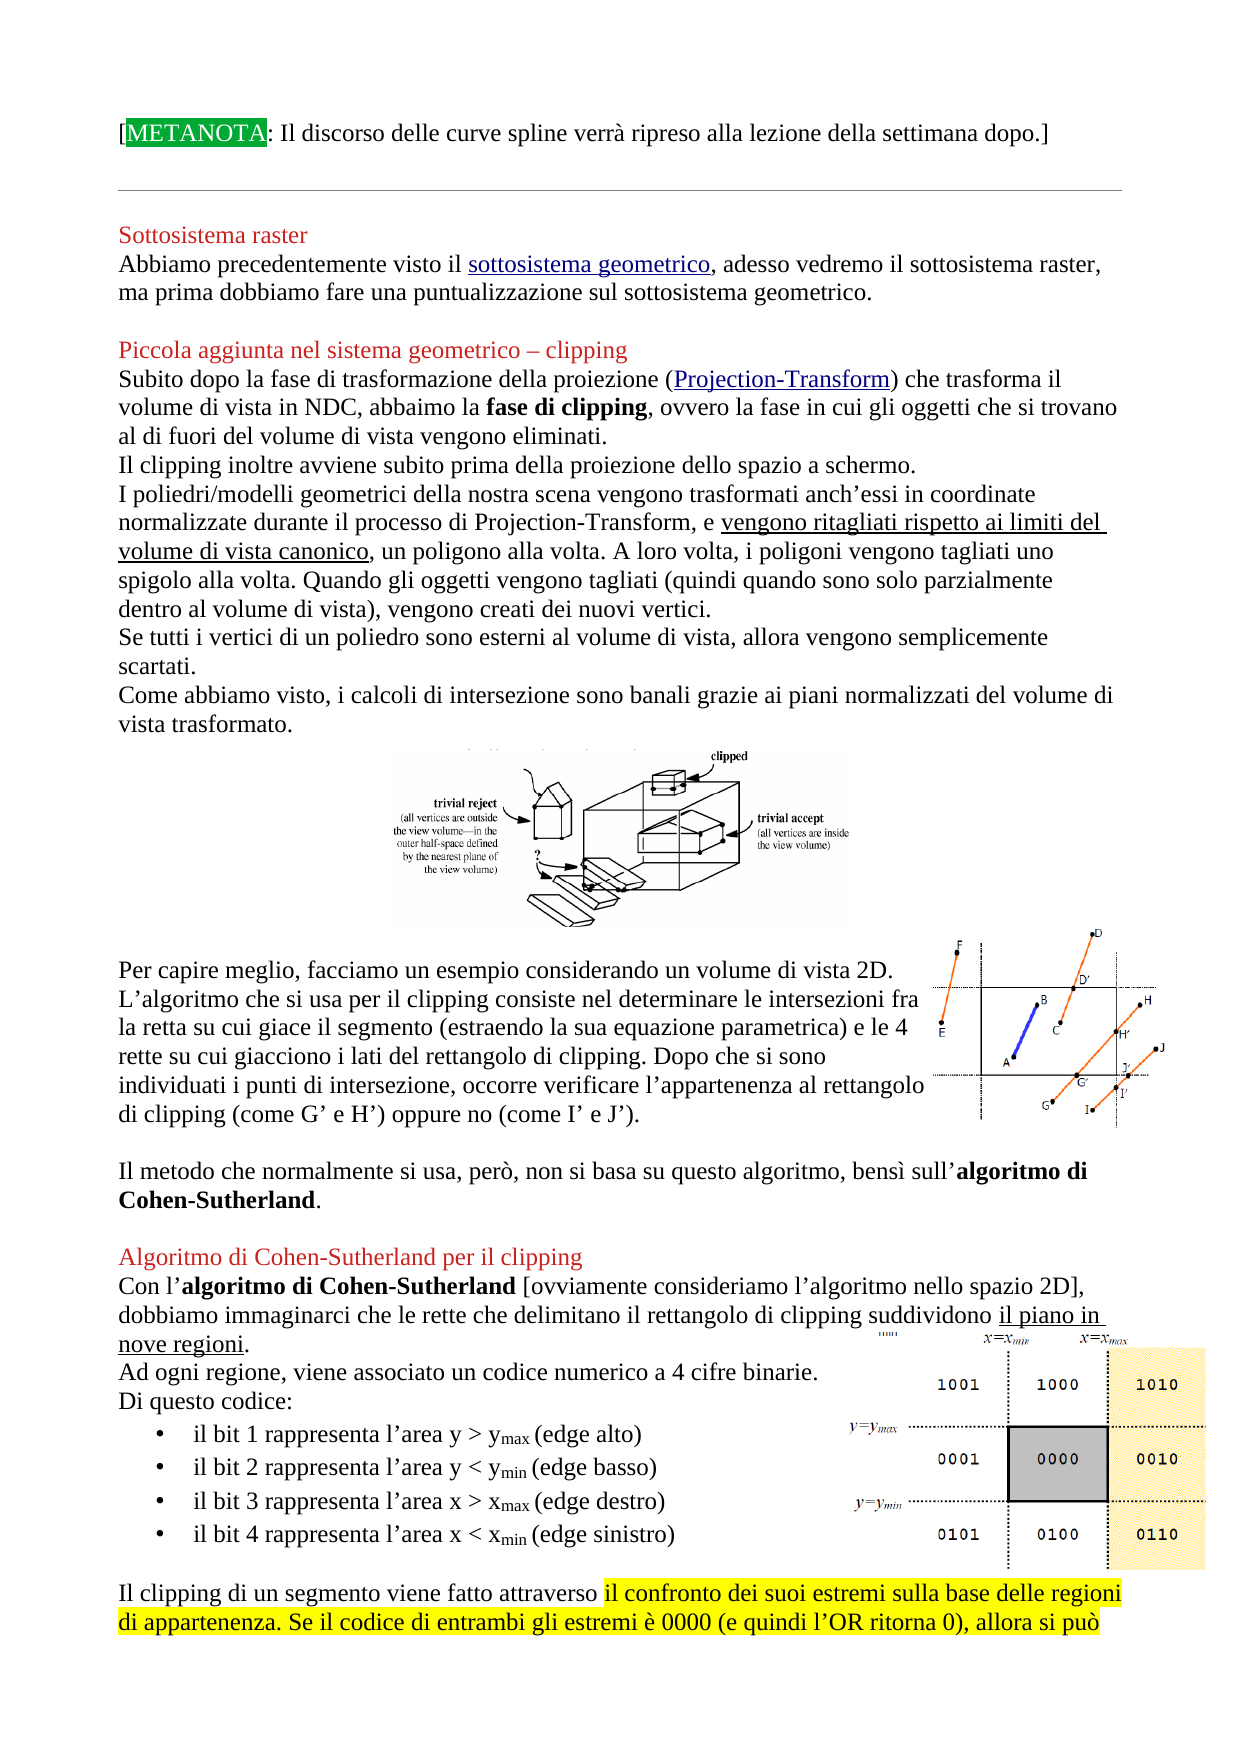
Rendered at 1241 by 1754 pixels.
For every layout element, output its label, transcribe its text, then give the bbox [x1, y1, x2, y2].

text I poliedri/modelli geometrici della nostra scena vengono trasformati anch’essi in coordinate normalizzate durante il processo di Projection-Transform, e vengono ritagliati rispetto ai limiti del volume di vista canonico, un poligono alla volta. A loro volta, i poligoni vengono tagliati uno spigolo alla volta. Quando gli oggetti vengono tagliati (quindi quando sono solo parzialmente dentro al volume di vista), vengono creati dei nuovi vertici. [118, 479, 1122, 622]
text Algoritmo di Cohen-Sutherland per il clipping [118, 1242, 1122, 1271]
text Sottosistema raster [118, 220, 1122, 249]
text Piccola aggiunta nel sistema geometrico – clipping [118, 335, 1122, 364]
picture [929, 927, 1168, 1128]
text Se tutti i vertici di un poliedro sono esterni al volume di vista, allora vengono semplicemente scartati. [118, 622, 1122, 680]
text Con l’algoritmo di Cohen-Sutherland [ovviamente consideriamo l’algoritmo nello spazio 2D], dobbiamo immaginarci che le rette che delimitano il rettangolo di clipping suddividono il piano in nove regioni. [118, 1271, 1122, 1357]
list il bit 3 rappresenta l’area x > xmax (edge destro) [156, 1482, 849, 1516]
text Di questo codice: [118, 1386, 849, 1415]
text Subito dopo la fase di trasformazione della proiezione (Projection-Transform) che trasforma il volume di vista in NDC, abbaimo la fase di clipping, ovvero la fase in cui gli oggetti che si trovano al di fuori del volume di vista vengono eliminati. [118, 364, 1122, 450]
text Abbiamo precedentemente visto il sottosistema geometrico, adesso vedremo il sottosistema raster, ma prima dobbiamo fare una puntualizzazione sul sottosistema geometrico. [118, 249, 1122, 306]
text Il metodo che normalmente si usa, però, non si basa su questo algoritmo, bensì sull’algoritmo di Cohen-Sutherland. [118, 1156, 1122, 1214]
text Ad ogni regione, viene associato un codice numerico a 4 cifre binarie. [118, 1357, 849, 1386]
text Come abbiamo visto, i calcoli di intersezione sono banali grazie ai piani normalizzati del volume di vista trasformato. [118, 680, 1122, 737]
picture [391, 749, 850, 927]
list il bit 4 rappresenta l’area x < xmin (edge sinistro) [156, 1516, 849, 1549]
text Per capire meglio, facciamo un esempio considerando un volume di vista 2D. L’algoritmo che si usa per il clipping consiste nel determinare le intersezioni fra la retta su cui giace il segmento (estraendo la sua equazione parametrica) e le 4 rette su cui giacciono i lati del rettangolo di clipping. Dopo che si sono individuati i punti di intersezione, occorre verificare l’appartenenza al rettangolo di clipping (come G’ e H’) oppure no (come I’ e J’). [118, 955, 929, 1127]
list il bit 1 rappresenta l’area y > ymax (edge alto) [156, 1415, 849, 1448]
picture [849, 1332, 1206, 1570]
list il bit 2 rappresenta l’area y < ymin (edge basso) [156, 1448, 849, 1482]
text Il clipping inoltre avviene subito prima della proiezione dello spazio a schermo. [118, 450, 1122, 479]
text [METANOTA: Il discorso delle curve spline verrà ripreso alla lezione della settimana dopo.] [118, 118, 1122, 147]
text Il clipping di un segmento viene fatto attraverso il confronto dei suoi estremi sulla base delle regioni di appartenenza. Se il codice di entrambi gli estremi è 0000 (e quindi l’OR ritorna 0), allora si può [118, 1578, 1122, 1635]
